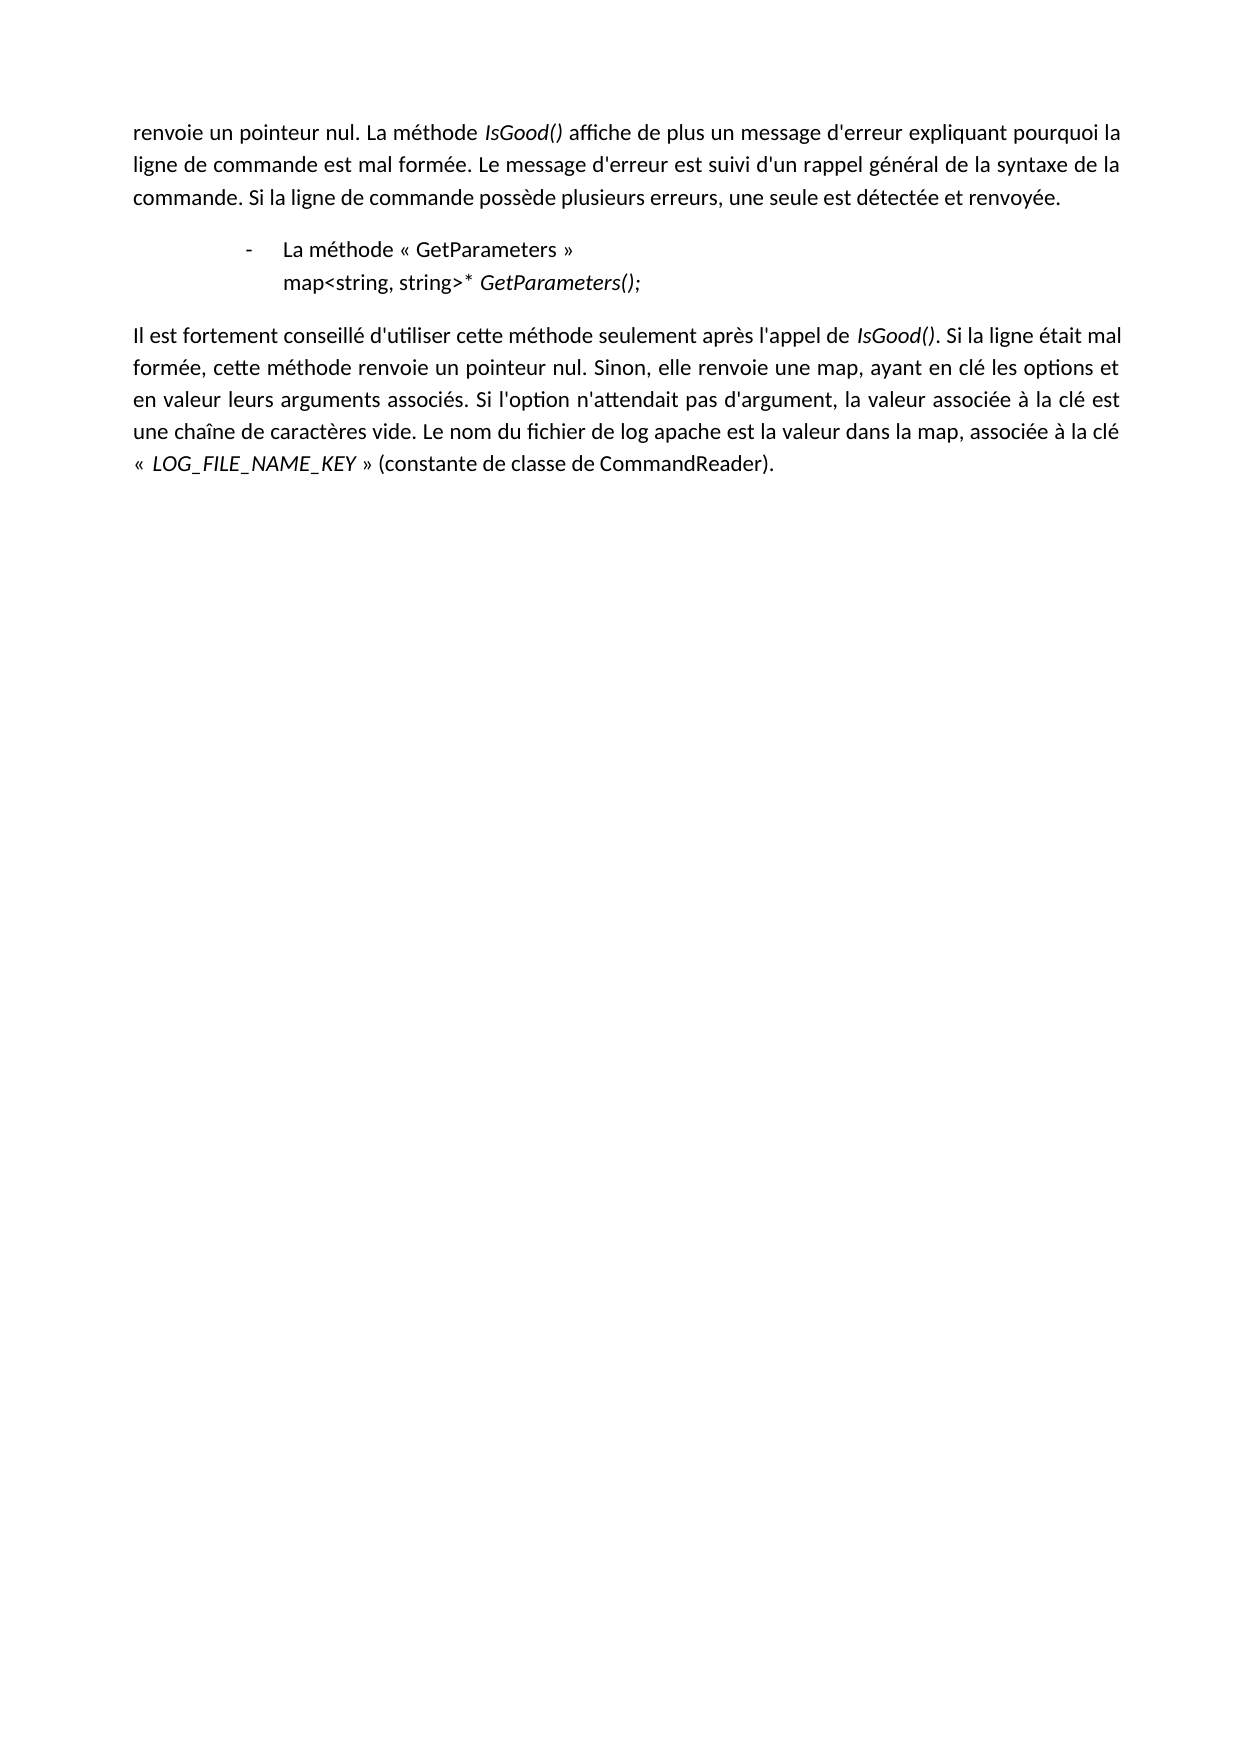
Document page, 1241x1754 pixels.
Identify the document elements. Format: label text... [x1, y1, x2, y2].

text Il est fortement conseillé d'utiliser cette méthode seulement après l'appel de IsGood(). Si la ligne était mal formée, cette méthode renvoie un pointeur nul. Sinon, elle renvoie une map, ayant en clé les options et en valeur leurs arguments associés. Si l'option n'attendait pas d'argument, la valeur associée à la clé est une chaîne de caractères vide. Le nom du fichier de log apache est la valeur dans la map, associée à la clé « LOG_FILE_NAME_KEY » (constante de classe de CommandReader). [133, 321, 1122, 478]
list La méthode « GetParameters » map<string, string>* GetParameters(); [245, 236, 1122, 296]
text renvoie un pointeur nul. La méthode IsGood() affiche de plus un message d'erreur expliquant pourquoi la ligne de commande est mal formée. Le message d'erreur est suivi d'un rappel général de la syntaxe de la commande. Si la ligne de commande possède plusieurs erreurs, une seule est détectée et renvoyée. [133, 118, 1122, 211]
